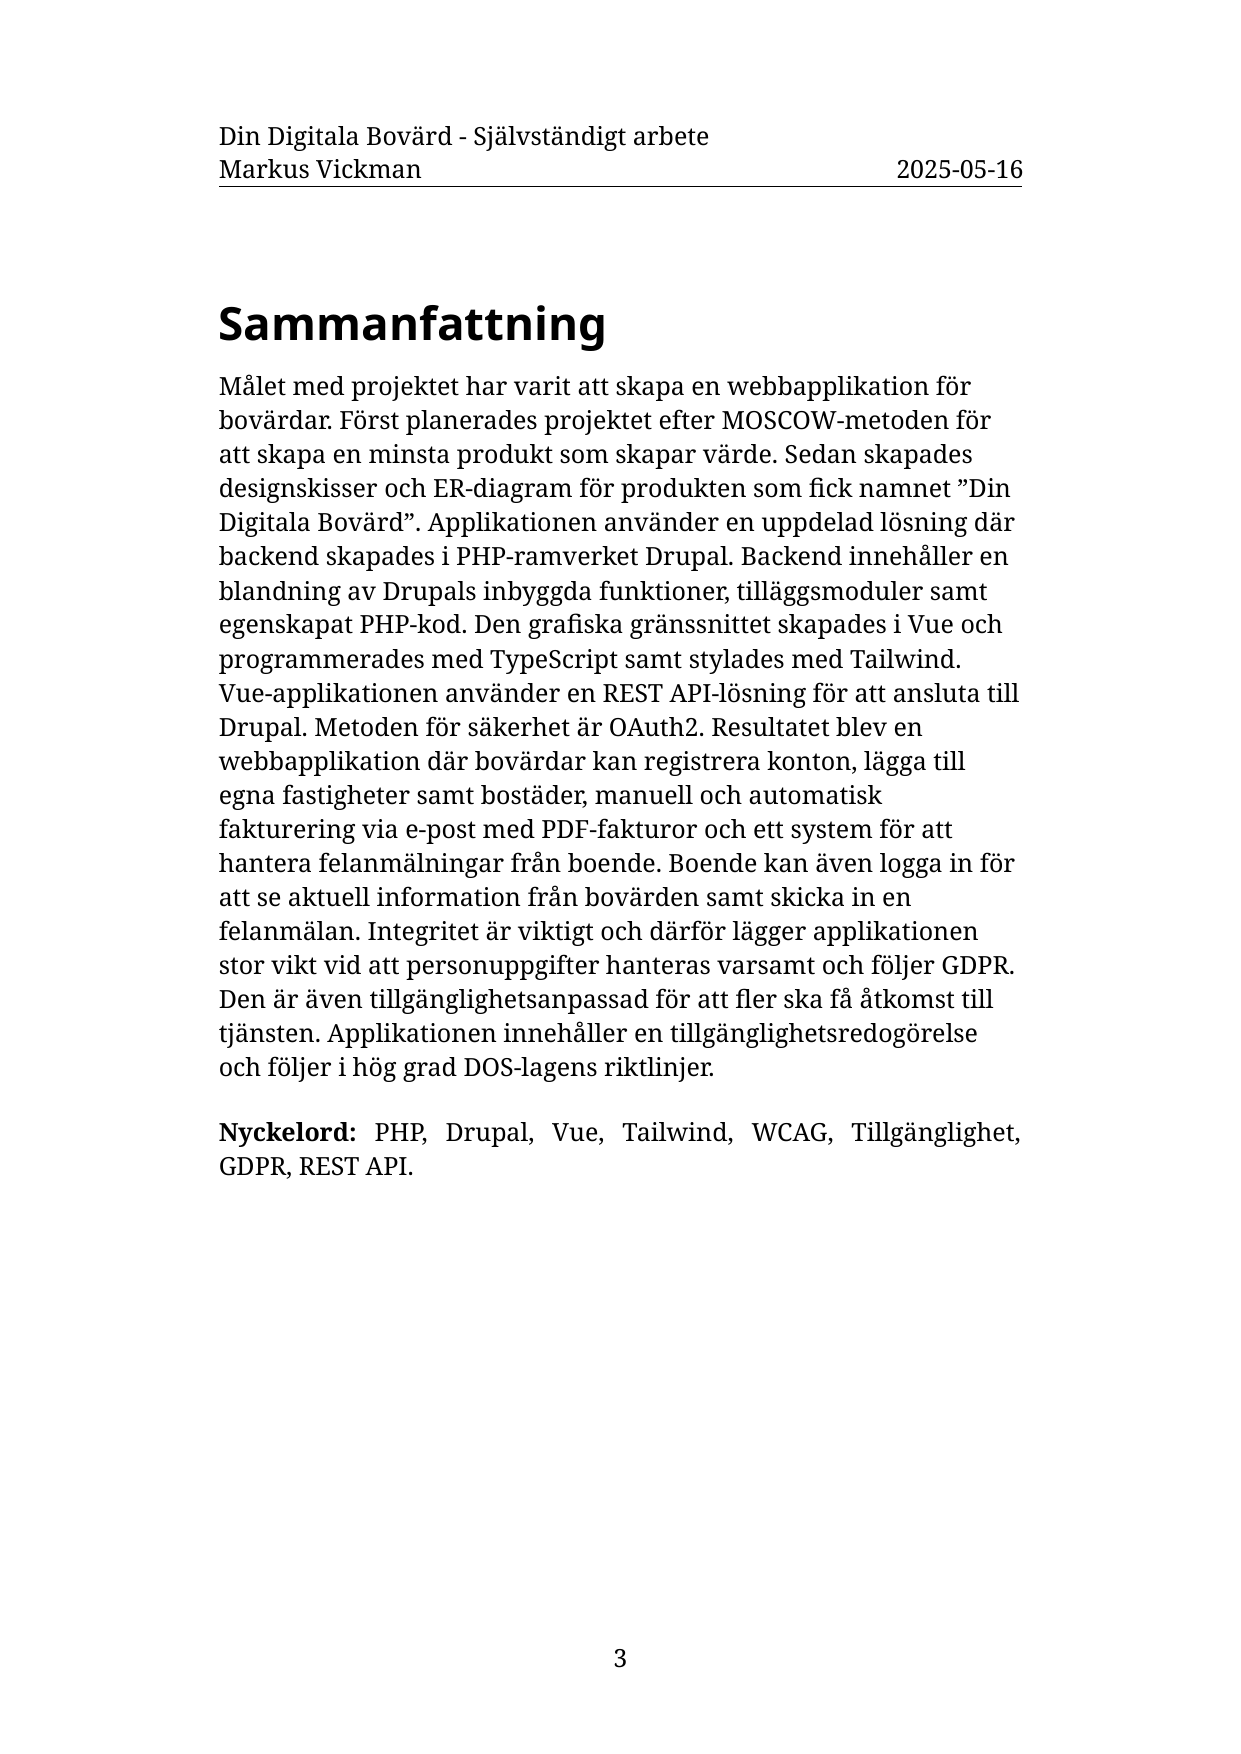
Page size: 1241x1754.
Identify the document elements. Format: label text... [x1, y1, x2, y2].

subtitle Målet med projektet har varit att skapa en webbapplikation för bovärdar. Först planerades projektet efter MOSCOW-metoden för att skapa en minsta produkt som skapar värde. Sedan skapades designskisser och ER-diagram för produkten som fick namnet ”Din Digitala Bovärd”. Applikationen använder en uppdelad lösning där backend skapades i PHP-ramverket Drupal. Backend innehåller en blandning av Drupals inbyggda funktioner, tilläggsmoduler samt egenskapat PHP-kod. Den grafiska gränssnittet skapades i Vue och programmerades med TypeScript samt stylades med Tailwind. Vue-applikationen använder en REST API-lösning för att ansluta till Drupal. Metoden för säkerhet är OAuth2. Resultatet blev en webbapplikation där bovärdar kan registrera konton, lägga till egna fastigheter samt bostäder, manuell och automatisk fakturering via e-post med PDF-fakturor och ett system för att hantera felanmälningar från boende. Boende kan även logga in för att se aktuell information från bovärden samt skicka in en felanmälan. Integritet är viktigt och därför lägger applikationen stor vikt vid att personuppgifter hanteras varsamt och följer GDPR. Den är även tillgänglighetsanpassad för att fler ska få åtkomst till tjänsten. Applikationen innehåller en tillgänglighetsredogörelse och följer i hög grad DOS-lagens riktlinjer. [218, 369, 1022, 1084]
subtitle Sammanfattning [218, 291, 1022, 353]
subtitle Nyckelord: PHP, Drupal, Vue, Tailwind, WCAG, Tillgänglighet, GDPR, REST API. [218, 1115, 1022, 1183]
